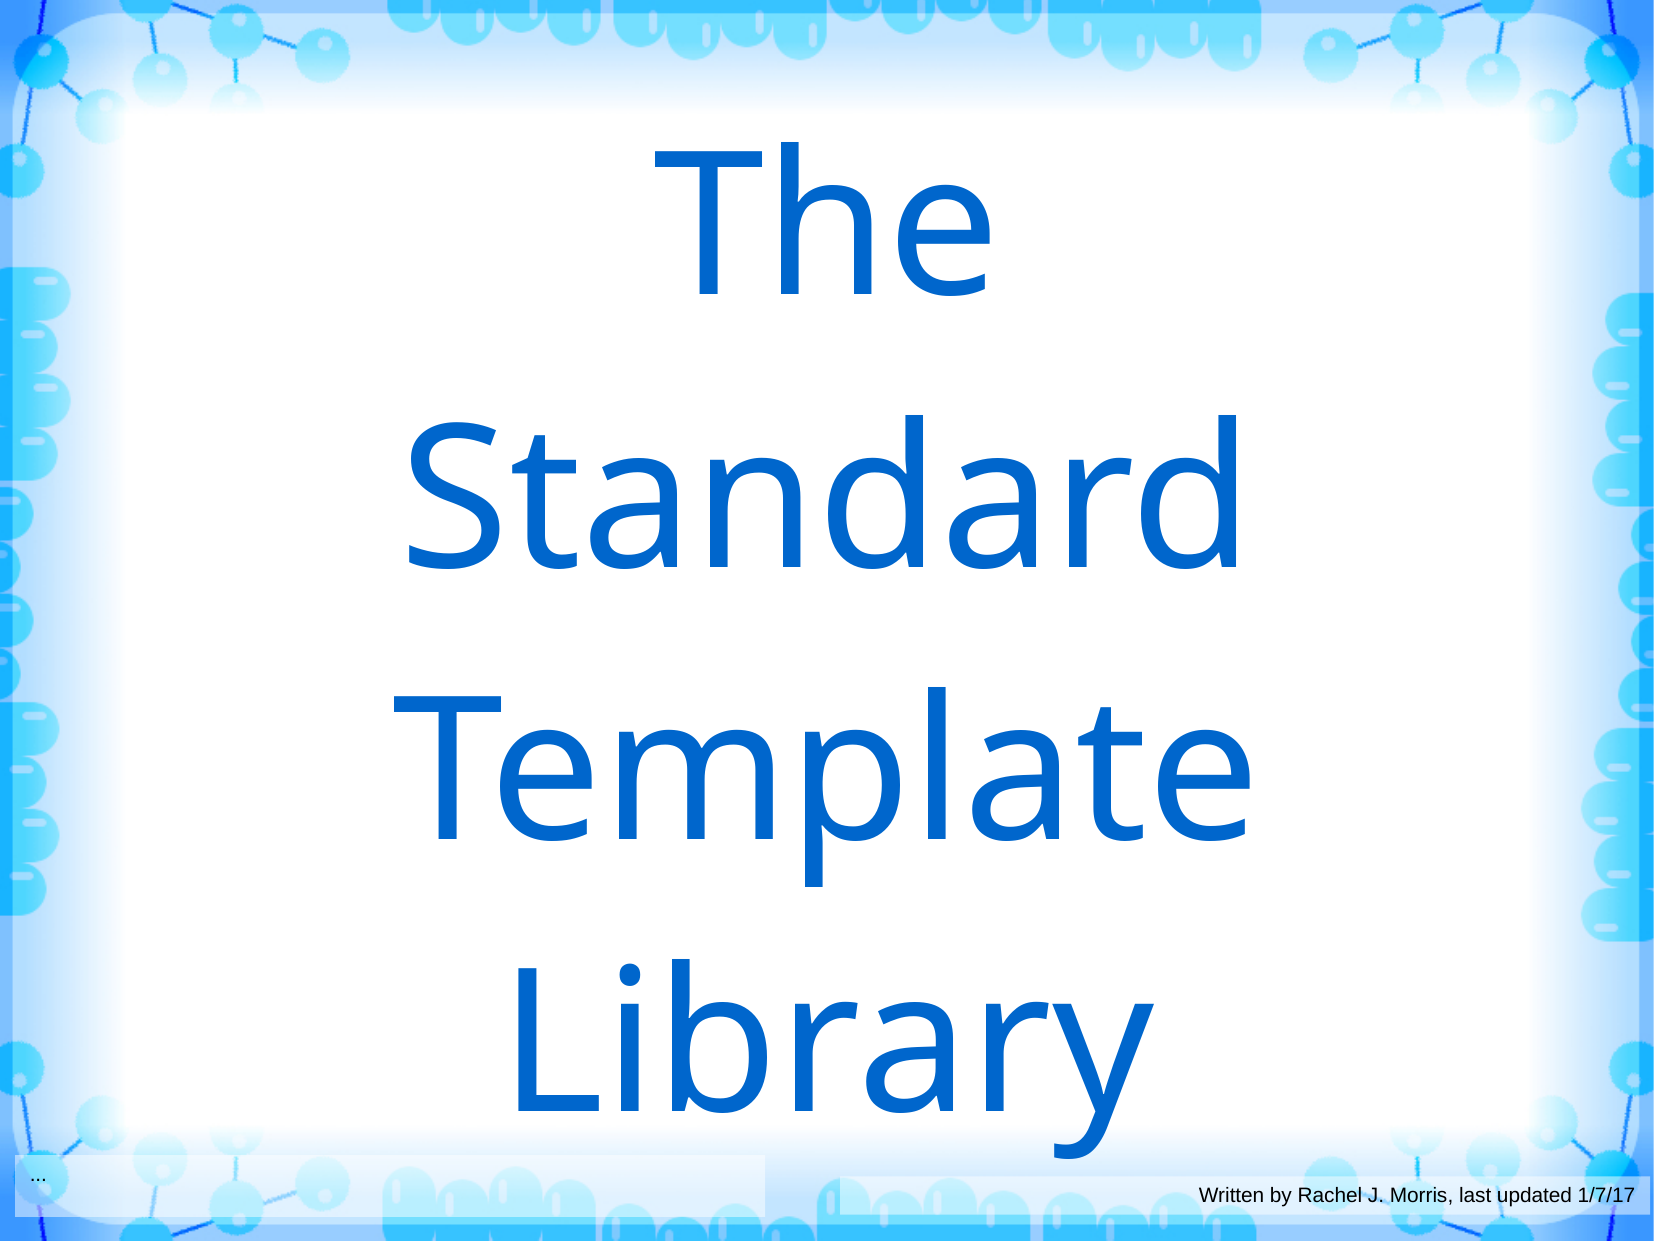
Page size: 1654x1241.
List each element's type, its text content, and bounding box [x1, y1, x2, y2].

text_box Written by Rachel J. Morris, last updated 1/7/17 [840, 1176, 1651, 1215]
picture [0, 0, 1654, 1241]
title The Standard Template Library [82, 225, 1571, 1026]
text_box ... [15, 1155, 766, 1217]
